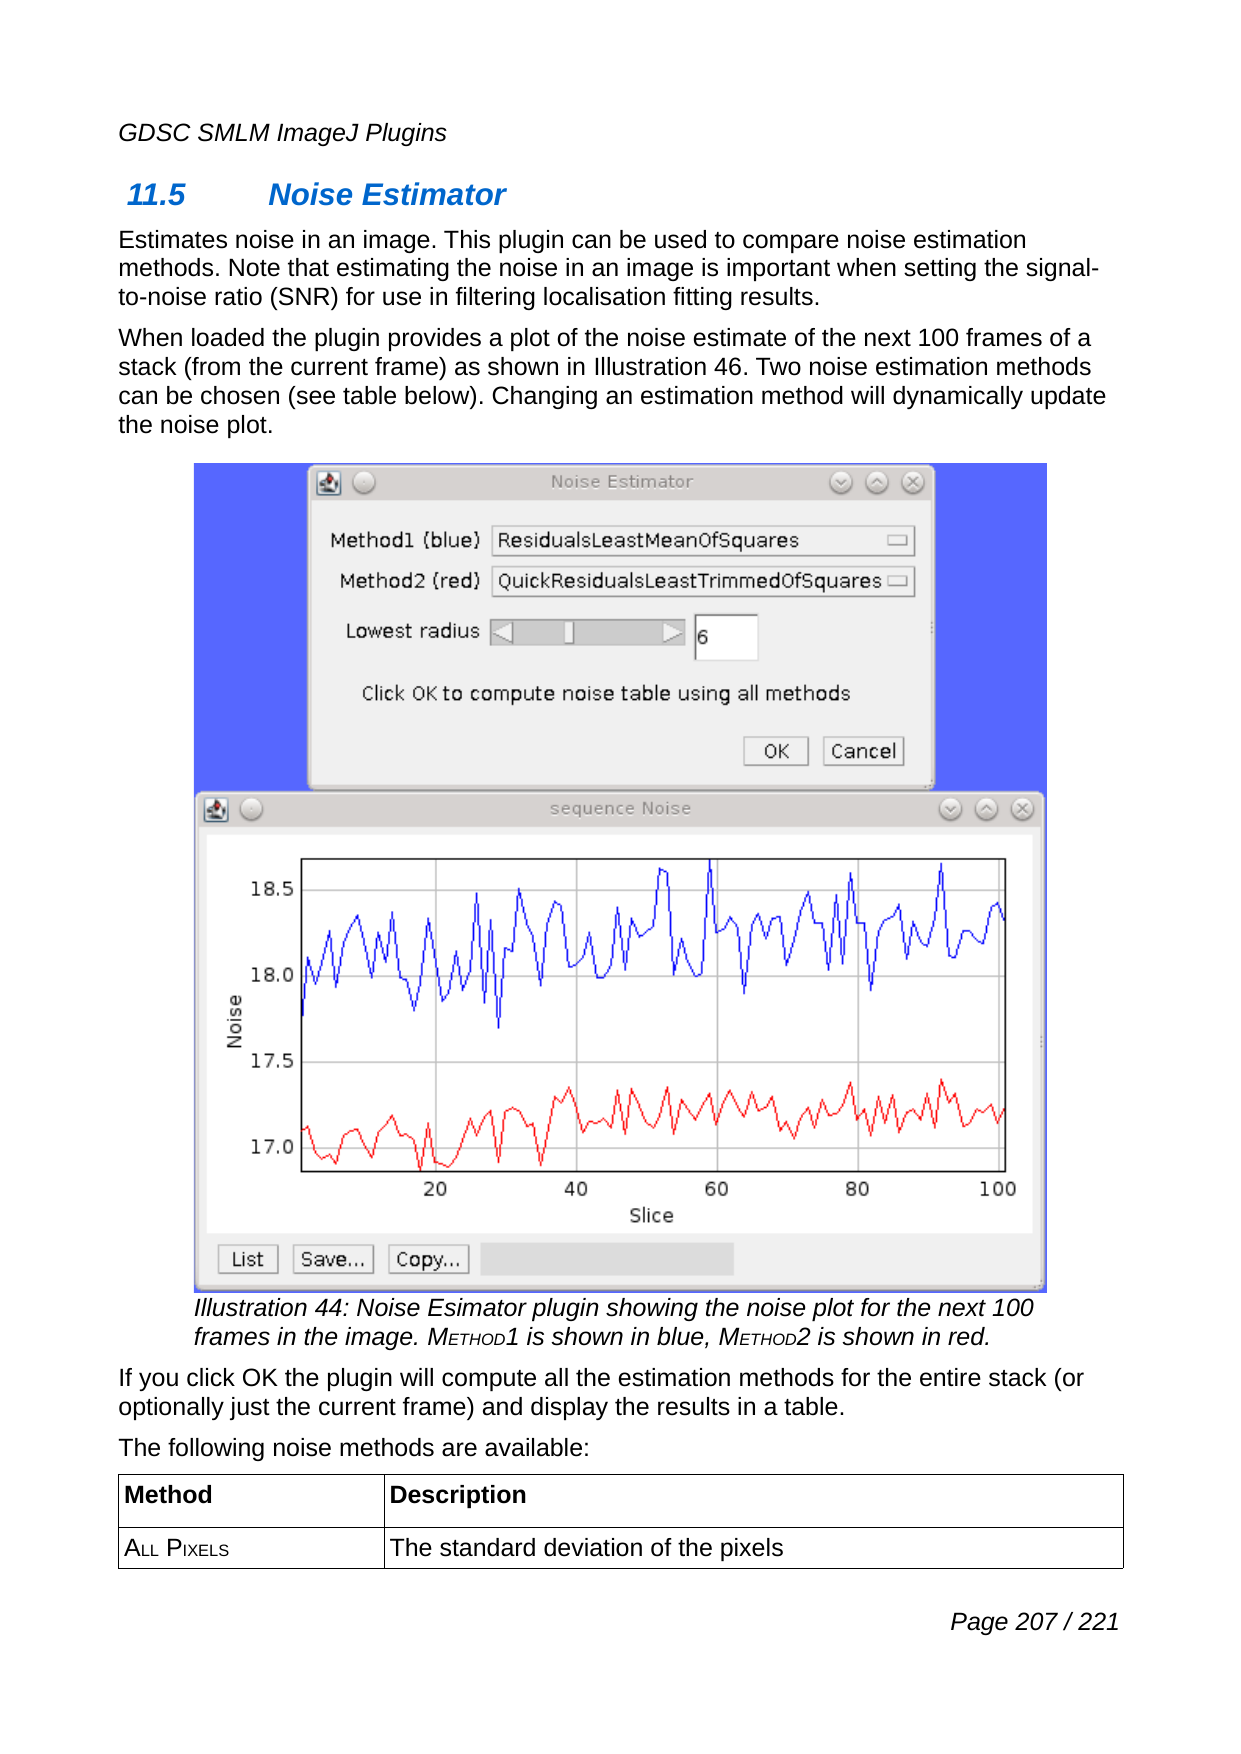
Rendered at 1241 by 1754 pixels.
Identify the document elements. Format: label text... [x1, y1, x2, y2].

picture [193, 463, 1047, 1293]
text If you click OK the plugin will compute all the estimation methods for the entire stack (or optionally just the current frame) and display the results in a table. [118, 1363, 1122, 1421]
table_header Description [385, 1475, 1123, 1527]
subtitle Noise Estimator [118, 176, 1122, 212]
text Estimates noise in an image. This plugin can be used to compare noise estimation methods. Note that estimating the noise in an image is important when setting the signal-to-noise ratio (SNR) for use in filtering localisation fitting results. [118, 225, 1122, 311]
table_cell All Pixels [119, 1528, 384, 1567]
text The following noise methods are available: [118, 1433, 1122, 1462]
table_cell The standard deviation of the pixels [385, 1528, 1123, 1567]
text Illustration 44: Noise Esimator plugin showing the noise plot for the next 100 frames in the image. Method1 is shown in blue, Method2 is shown in red. [194, 1293, 1047, 1351]
table_header Method [119, 1475, 384, 1527]
text When loaded the plugin provides a plot of the noise estimate of the next 100 frames of a stack (from the current frame) as shown in Illustration 46. Two noise estimation methods can be chosen (see table below). Changing an estimation method will dynamically update the noise plot. [118, 323, 1122, 438]
